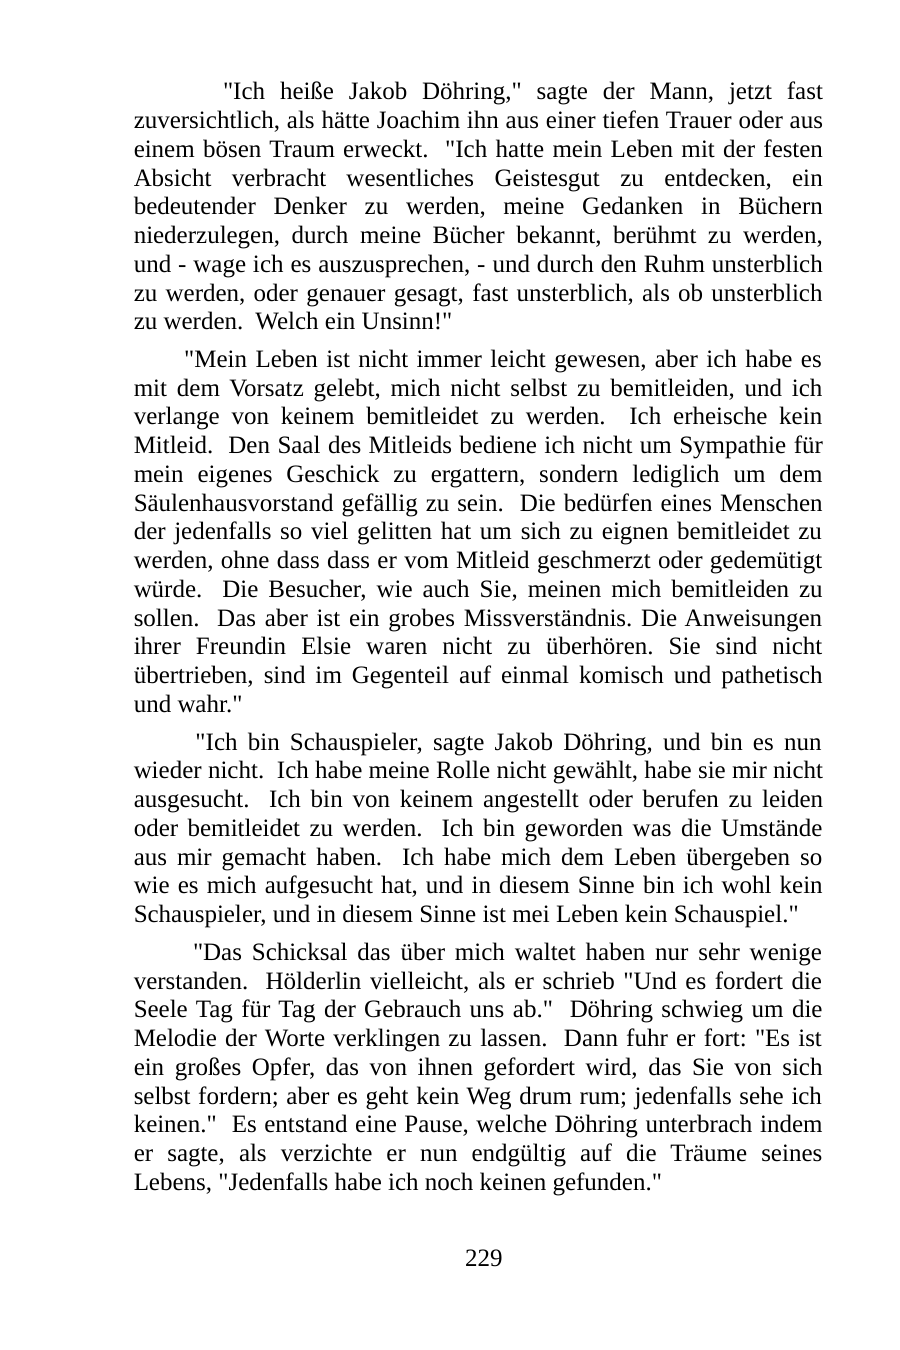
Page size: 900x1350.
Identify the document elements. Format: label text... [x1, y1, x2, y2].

text "Ich bin Schauspieler, sagte Jakob Döhring, und bin es nun wieder nicht. Ich habe meine Rolle nicht gewählt, habe sie mir nicht ausgesucht. Ich bin von keinem angestellt oder berufen zu leiden oder bemitleidet zu werden. Ich bin geworden was die Umstände aus mir gemacht haben. Ich habe mich dem Leben übergeben so wie es mich aufgesucht hat, und in diesem Sinne bin ich wohl kein Schauspieler, und in diesem Sinne ist mei Leben kein Schauspiel." [133, 727, 823, 928]
text "Ich heiße Jakob Döhring," sagte der Mann, jetzt fast zuversichtlich, als hätte Joachim ihn aus einer tiefen Trauer oder aus einem bösen Traum erweckt. "Ich hatte mein Leben mit der festen Absicht verbracht wesentliches Geistesgut zu entdecken, ein bedeutender Denker zu werden, meine Gedanken in Büchern niederzulegen, durch meine Bücher bekannt, berühmt zu werden, und - wage ich es auszusprechen, - und durch den Ruhm unsterblich zu werden, oder genauer gesagt, fast unsterblich, als ob unsterblich zu werden. Welch ein Unsinn!" [133, 76, 823, 335]
text "Das Schicksal das über mich waltet haben nur sehr wenige verstanden. Hölderlin vielleicht, als er schrieb "Und es fordert die Seele Tag für Tag der Gebrauch uns ab." Döhring schwieg um die Melodie der Worte verklingen zu lassen. Dann fuhr er fort: "Es ist ein großes Opfer, das von ihnen gefordert wird, das Sie von sich selbst fordern; aber es geht kein Weg drum rum; jedenfalls sehe ich keinen." Es entstand eine Pause, welche Döhring unterbrach indem er sagte, als verzichte er nun endgültig auf die Träume seines Lebens, "Jedenfalls habe ich noch keinen gefunden." [133, 937, 823, 1196]
text "Mein Leben ist nicht immer leicht gewesen, aber ich habe es mit dem Vorsatz gelebt, mich nicht selbst zu bemitleiden, und ich verlange von keinem bemitleidet zu werden. Ich erheische kein Mitleid. Den Saal des Mitleids bediene ich nicht um Sympathie für mein eigenes Geschick zu ergattern, sondern lediglich um dem Säulenhausvorstand gefällig zu sein. Die bedürfen eines Menschen der jedenfalls so viel gelitten hat um sich zu eignen bemitleidet zu werden, ohne dass dass er vom Mitleid geschmerzt oder gedemütigt würde. Die Besucher, wie auch Sie, meinen mich bemitleiden zu sollen. Das aber ist ein grobes Missverständnis. Die Anweisungen ihrer Freundin Elsie waren nicht zu überhören. Sie sind nicht übertrieben, sind im Gegenteil auf einmal komisch und pathetisch und wahr." [133, 344, 823, 718]
